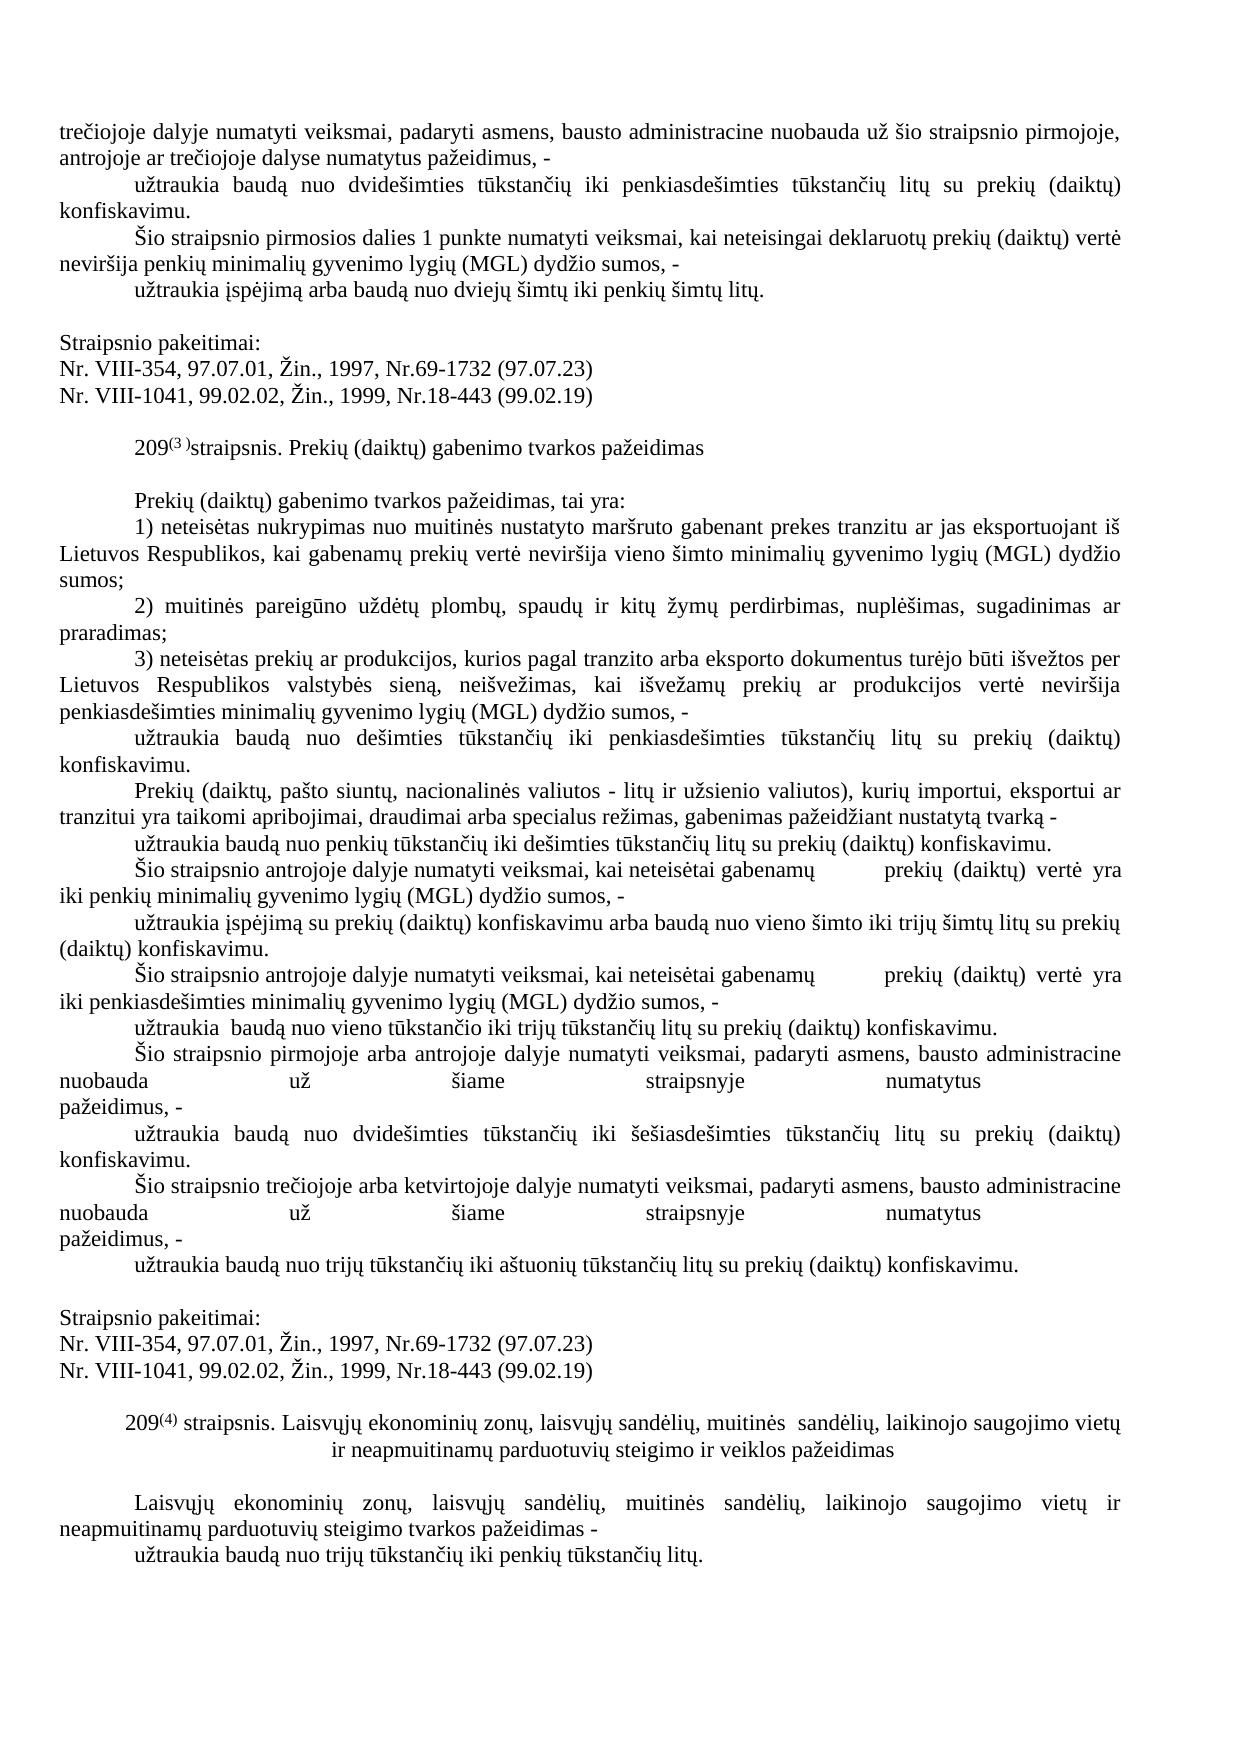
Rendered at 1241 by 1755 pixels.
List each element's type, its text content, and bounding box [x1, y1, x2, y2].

text 209(4) straipsnis. Laisvųjų ekonominių zonų, laisvųjų sandėlių, muitinės sandėlių, laikinojo saugojimo vietų ir neapmuitinamų parduotuvių steigimo ir veiklos pažeidimas [125, 1409, 1122, 1462]
text užtraukia baudą nuo trijų tūkstančių iki penkių tūkstančių litų. [59, 1541, 1122, 1568]
text užtraukia baudą nuo penkių tūkstančių iki dešimties tūkstančių litų su prekių (daiktų) konfiskavimu. [59, 830, 1122, 856]
text užtraukia įspėjimą arba baudą nuo dviejų šimtų iki penkių šimtų litų. [59, 276, 1122, 303]
text Šio straipsnio pirmojoje arba antrojoje dalyje numatyti veiksmai, padaryti asmens, bausto administracine nuobauda už šiame straipsnyje numatytus pažeidimus, - [59, 1041, 1122, 1119]
text Prekių (daiktų, pašto siuntų, nacionalinės valiutos - litų ir užsienio valiutos), kurių importui, eksportui ar tranzitui yra taikomi apribojimai, draudimai arba specialus režimas, gabenimas pažeidžiant nustatytą tvarką - [59, 777, 1122, 830]
text Šio straipsnio pirmosios dalies 1 punkte numatyti veiksmai, kai neteisingai deklaruotų prekių (daiktų) vertė neviršija penkių minimalių gyvenimo lygių (MGL) dydžio sumos, - [59, 223, 1122, 276]
text 3) neteisėtas prekių ar produkcijos, kurios pagal tranzito arba eksporto dokumentus turėjo būti išvežtos per Lietuvos Respublikos valstybės sieną, neišvežimas, kai išvežamų prekių ar produkcijos vertė neviršija penkiasdešimties minimalių gyvenimo lygių (MGL) dydžio sumos, - [59, 645, 1122, 724]
text užtraukia baudą nuo trijų tūkstančių iki aštuonių tūkstančių litų su prekių (daiktų) konfiskavimu. [59, 1251, 1122, 1278]
text Laisvųjų ekonominių zonų, laisvųjų sandėlių, muitinės sandėlių, laikinojo saugojimo vietų ir neapmuitinamų parduotuvių steigimo tvarkos pažeidimas - [59, 1488, 1122, 1541]
text užtraukia baudą nuo dešimties tūkstančių iki penkiasdešimties tūkstančių litų su prekių (daiktų) konfiskavimu. [59, 724, 1122, 777]
text užtraukia baudą nuo dvidešimties tūkstančių iki šešiasdešimties tūkstančių litų su prekių (daiktų) konfiskavimu. [59, 1119, 1122, 1172]
text 1) neteisėtas nukrypimas nuo muitinės nustatyto maršruto gabenant prekes tranzitu ar jas eksportuojant iš Lietuvos Respublikos, kai gabenamų prekių vertė neviršija vieno šimto minimalių gyvenimo lygių (MGL) dydžio sumos; [59, 513, 1122, 592]
text 2) muitinės pareigūno uždėtų plombų, spaudų ir kitų žymų perdirbimas, nuplėšimas, sugadinimas ar praradimas; [59, 592, 1122, 645]
text užtraukia įspėjimą su prekių (daiktų) konfiskavimu arba baudą nuo vieno šimto iki trijų šimtų litų su prekių (daiktų) konfiskavimu. [59, 909, 1122, 961]
text Nr. VIII-1041, 99.02.02, Žin., 1999, Nr.18-443 (99.02.19) [59, 382, 1122, 408]
text Šio straipsnio antrojoje dalyje numatyti veiksmai, kai neteisėtai gabenamų prekių (daiktų) vertė yra iki penkiasdešimties minimalių gyvenimo lygių (MGL) dydžio sumos, - [59, 961, 1122, 1014]
text Straipsnio pakeitimai: [59, 1304, 1122, 1330]
text Nr. VIII-354, 97.07.01, Žin., 1997, Nr.69-1732 (97.07.23) [59, 355, 1122, 382]
text Nr. VIII-354, 97.07.01, Žin., 1997, Nr.69-1732 (97.07.23) [59, 1330, 1122, 1357]
text Nr. VIII-1041, 99.02.02, Žin., 1999, Nr.18-443 (99.02.19) [59, 1357, 1122, 1383]
text 209(3 )straipsnis. Prekių (daiktų) gabenimo tvarkos pažeidimas [59, 434, 1122, 461]
text užtraukia baudą nuo dvidešimties tūkstančių iki penkiasdešimties tūkstančių litų su prekių (daiktų) konfiskavimu. [59, 171, 1122, 223]
text trečiojoje dalyje numatyti veiksmai, padaryti asmens, bausto administracine nuobauda už šio straipsnio pirmojoje, antrojoje ar trečiojoje dalyse numatytus pažeidimus, - [59, 118, 1122, 171]
text užtraukia baudą nuo vieno tūkstančio iki trijų tūkstančių litų su prekių (daiktų) konfiskavimu. [59, 1014, 1122, 1041]
text Straipsnio pakeitimai: [59, 329, 1122, 355]
text Šio straipsnio trečiojoje arba ketvirtojoje dalyje numatyti veiksmai, padaryti asmens, bausto administracine nuobauda už šiame straipsnyje numatytus pažeidimus, - [59, 1172, 1122, 1251]
text Prekių (daiktų) gabenimo tvarkos pažeidimas, tai yra: [59, 487, 1122, 513]
text Šio straipsnio antrojoje dalyje numatyti veiksmai, kai neteisėtai gabenamų prekių (daiktų) vertė yra iki penkių minimalių gyvenimo lygių (MGL) dydžio sumos, - [59, 856, 1122, 909]
